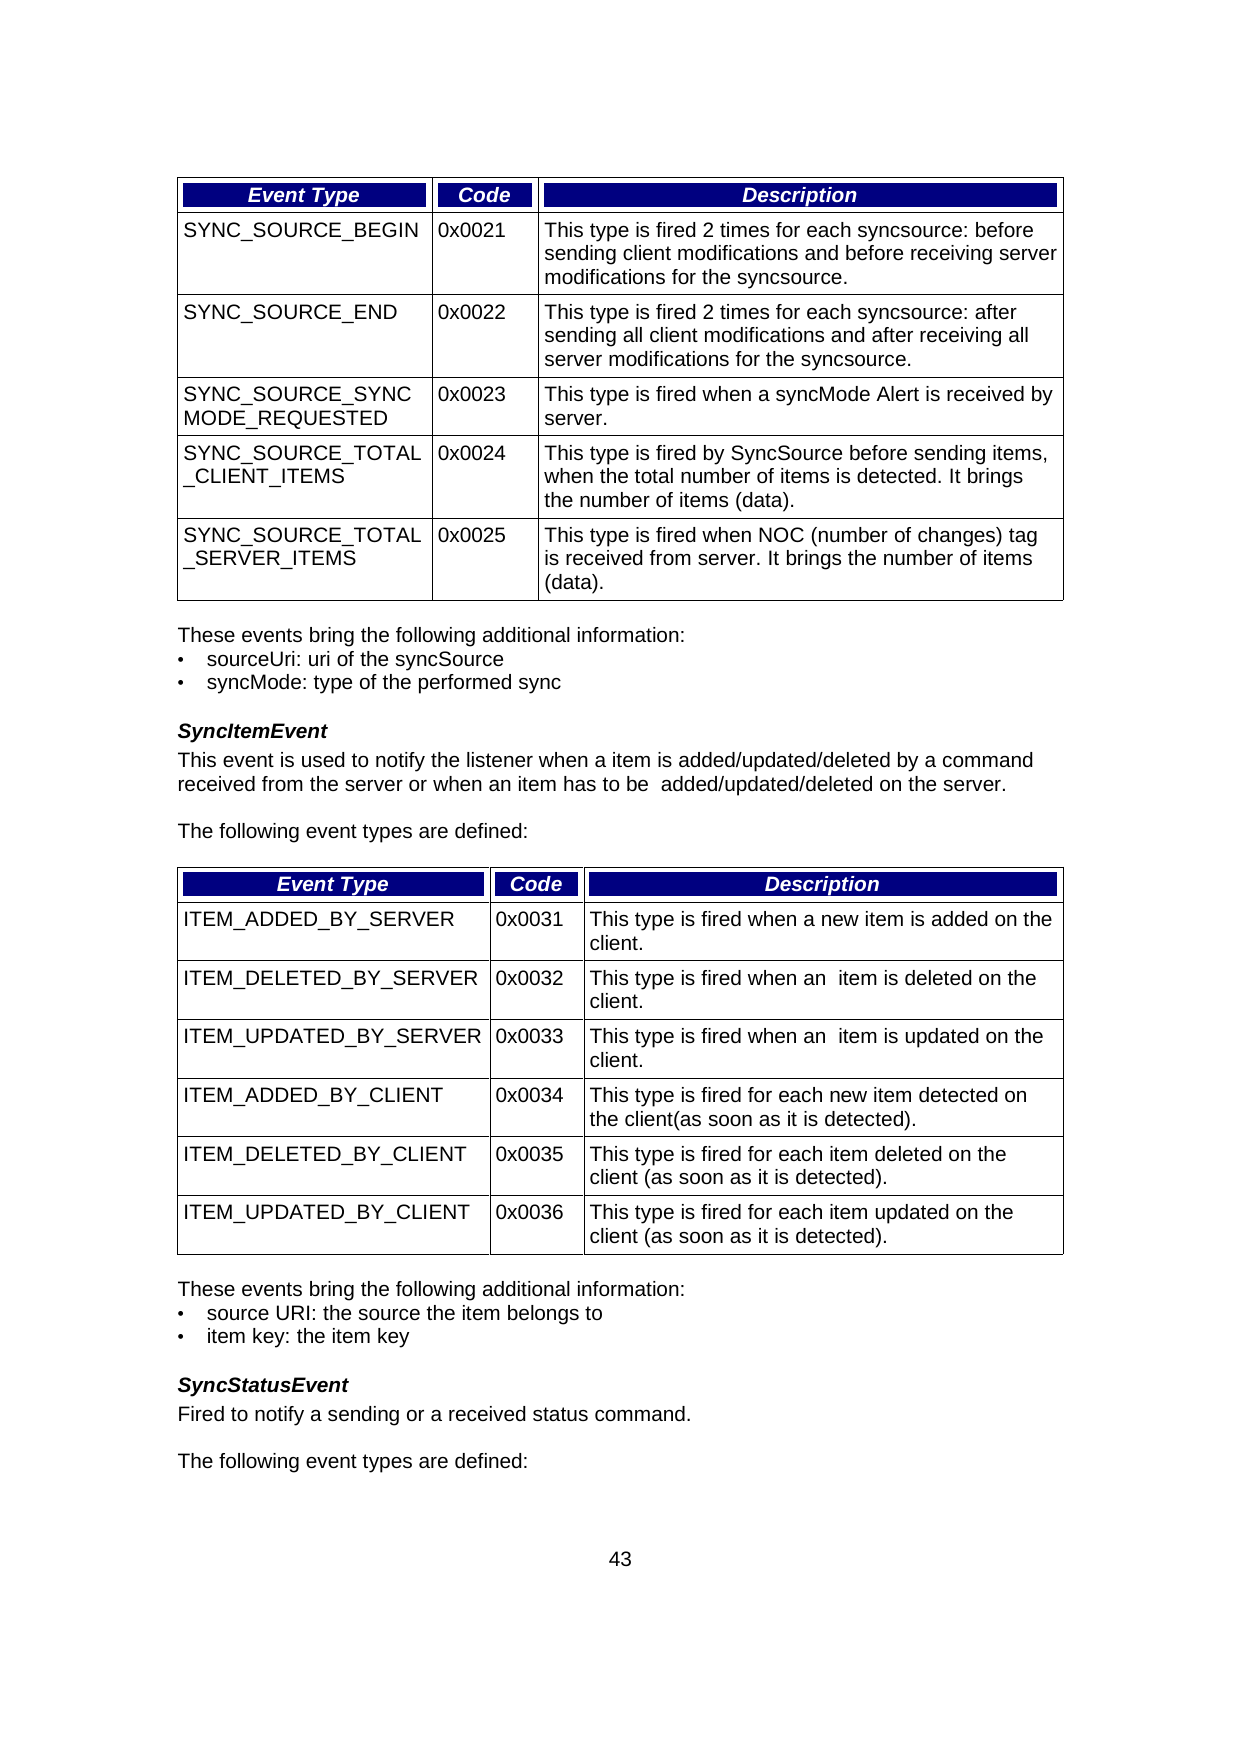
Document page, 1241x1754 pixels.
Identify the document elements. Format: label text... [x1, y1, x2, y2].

table_cell ITEM_UPDATED_BY_SERVER [178, 1020, 489, 1078]
table_cell This type is fired when NOC (number of changes) tag is received from server. It brings the number of items (data). [539, 519, 1063, 600]
table_cell This type is fired 2 times for each syncsource: before sending client modifications and before receiving server modifications for the syncsource. [539, 213, 1063, 294]
table_cell ITEM_DELETED_BY_SERVER [178, 961, 489, 1019]
table_cell This type is fired for each item deleted on the client (as soon as it is detected). [585, 1137, 1063, 1195]
list item key: the item key [177, 1324, 1063, 1348]
text These events bring the following additional information: [177, 1277, 1063, 1301]
table_header Code [491, 868, 583, 902]
text The following event types are defined: [177, 819, 1063, 843]
table_header Event Type [178, 868, 489, 902]
subtitle SyncItemEvent [177, 719, 1063, 743]
text These events bring the following additional information: [177, 623, 1063, 647]
table_cell 0x0024 [433, 436, 538, 518]
table_header Event Type [178, 178, 432, 212]
list sourceUri: uri of the syncSource [177, 647, 1063, 671]
table_cell This type is fired by SyncSource before sending items, when the total number of items is detected. It brings the number of items (data). [539, 436, 1063, 518]
table_cell This type is fired when an item is updated on the client. [585, 1020, 1063, 1078]
table_cell 0x0021 [433, 213, 538, 294]
table_header Code [433, 178, 538, 212]
table_cell This type is fired for each new item detected on the client(as soon as it is detected). [585, 1079, 1063, 1136]
table_cell 0x0025 [433, 519, 538, 600]
table_header Description [539, 178, 1063, 212]
table_cell 0x0022 [433, 295, 538, 377]
table_cell SYNC_SOURCE_TOTAL_SERVER_ITEMS [178, 519, 432, 600]
table_cell This type is fired when an item is deleted on the client. [585, 961, 1063, 1019]
list source URI: the source the item belongs to [177, 1301, 1063, 1324]
table_cell ITEM_DELETED_BY_CLIENT [178, 1137, 489, 1195]
table_cell ITEM_UPDATED_BY_CLIENT [178, 1196, 489, 1254]
table_cell 0x0034 [491, 1079, 583, 1136]
text This event is used to notify the listener when a item is added/updated/deleted by a command received from the server or when an item has to be added/updated/deleted on the server. [177, 749, 1063, 796]
table_cell 0x0032 [491, 961, 583, 1019]
table_cell SYNC_SOURCE_BEGIN [178, 213, 432, 294]
table_cell This type is fired for each item updated on the client (as soon as it is detected). [585, 1196, 1063, 1254]
list syncMode: type of the performed sync [177, 671, 1063, 694]
table_cell SYNC_SOURCE_TOTAL_CLIENT_ITEMS [178, 436, 432, 518]
text The following event types are defined: [177, 1450, 1063, 1473]
table_cell 0x0031 [491, 903, 583, 960]
table_cell ITEM_ADDED_BY_CLIENT [178, 1079, 489, 1136]
table_cell ITEM_ADDED_BY_SERVER [178, 903, 489, 960]
text Fired to notify a sending or a received status command. [177, 1403, 1063, 1426]
table_cell SYNC_SOURCE_END [178, 295, 432, 377]
table_cell 0x0023 [433, 378, 538, 435]
table_cell 0x0036 [491, 1196, 583, 1254]
table_cell 0x0033 [491, 1020, 583, 1078]
subtitle SyncStatusEvent [177, 1373, 1063, 1397]
table_header Description [585, 868, 1063, 902]
table_cell This type is fired when a new item is added on the client. [585, 903, 1063, 960]
table_cell This type is fired when a syncMode Alert is received by server. [539, 378, 1063, 435]
table_cell 0x0035 [491, 1137, 583, 1195]
table_cell This type is fired 2 times for each syncsource: after sending all client modifications and after receiving all server modifications for the syncsource. [539, 295, 1063, 377]
table_cell SYNC_SOURCE_SYNCMODE_REQUESTED [178, 378, 432, 435]
